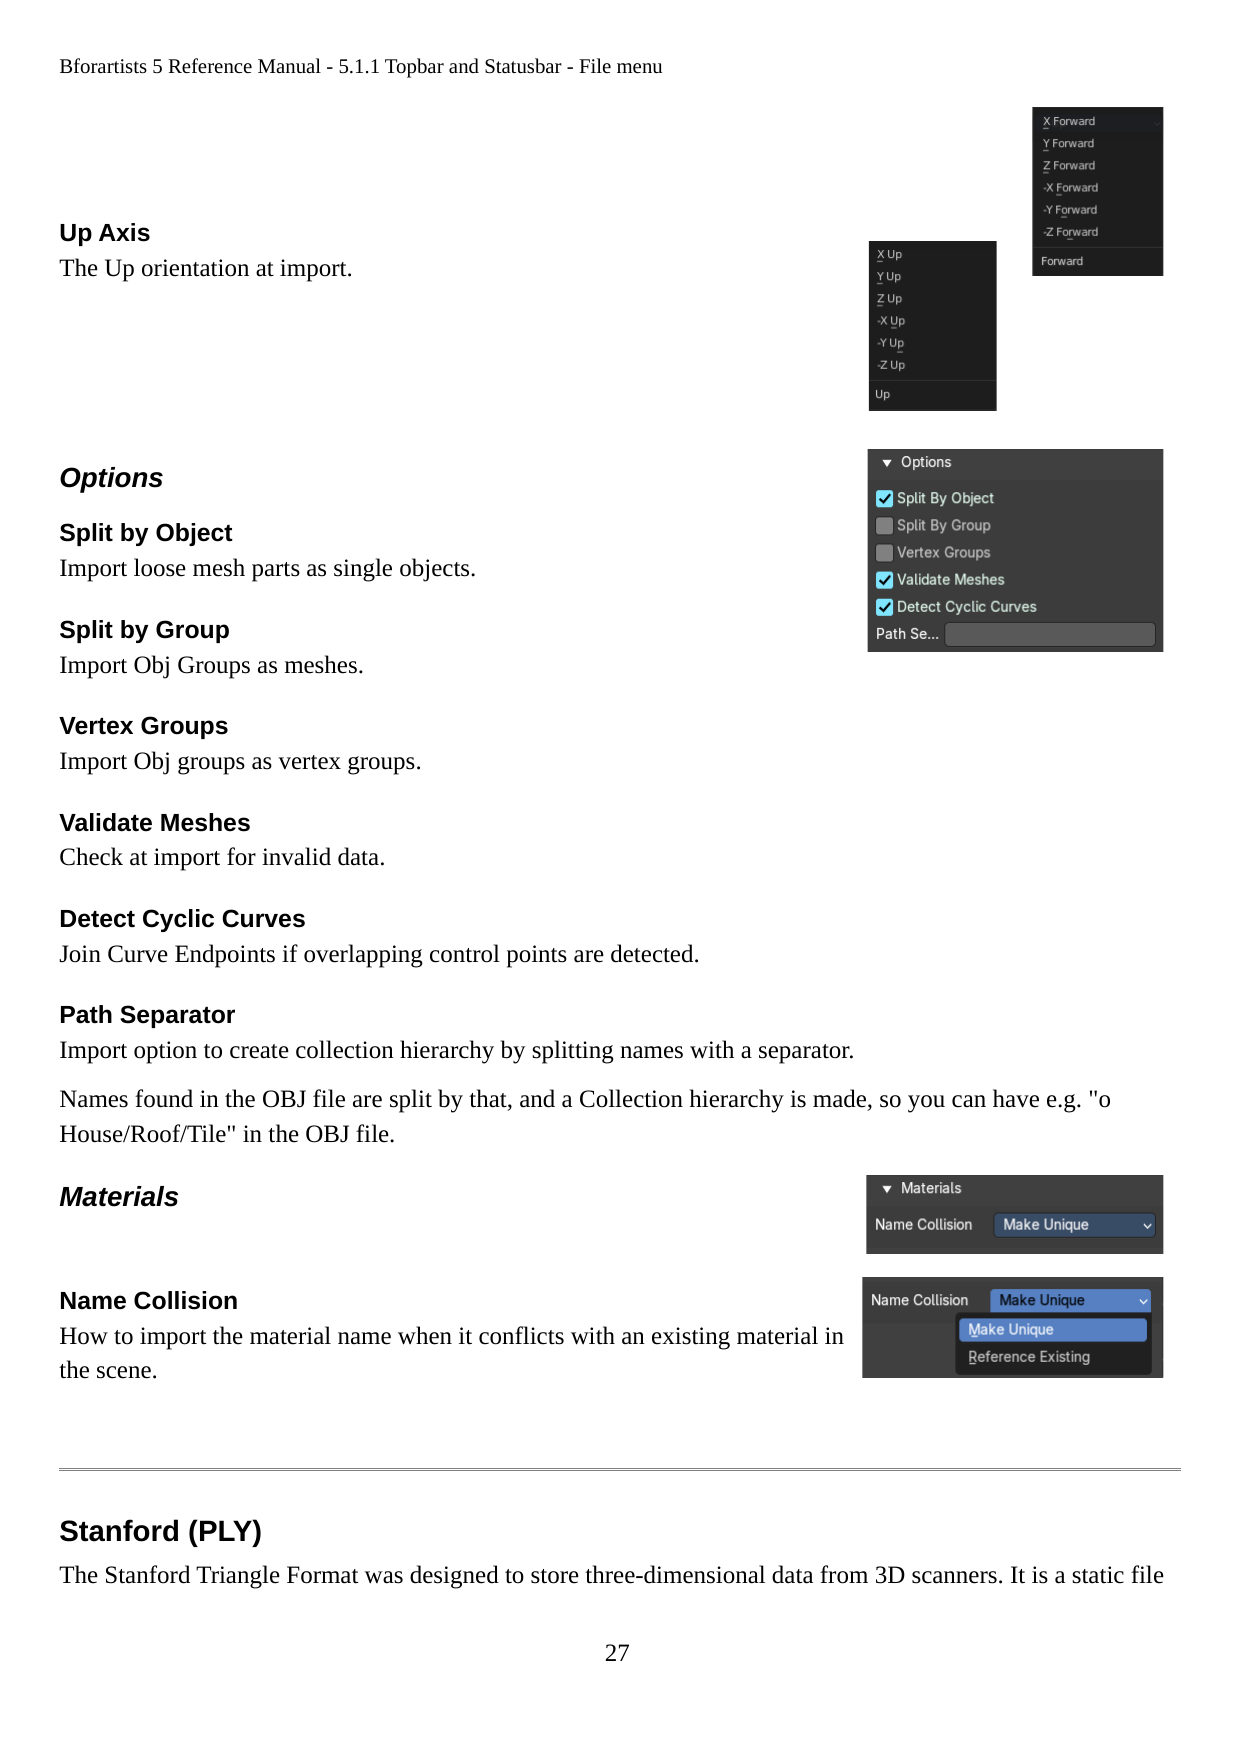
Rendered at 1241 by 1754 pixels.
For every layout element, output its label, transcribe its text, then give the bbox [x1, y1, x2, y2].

text Import Obj groups as vertex groups. [59, 746, 1181, 775]
text The Up orientation at import. [59, 253, 868, 282]
subtitle Up Axis [59, 218, 1032, 247]
text Import Obj Groups as meshes. [59, 650, 1181, 678]
subtitle Vertex Groups [59, 711, 1181, 740]
subtitle Detect Cyclic Curves [59, 904, 1181, 932]
text The Stanford Triangle Format was designed to store three-dimensional data from 3D scanners. It is a static file [59, 1561, 1181, 1589]
subtitle [1164, 218, 1181, 247]
text Import option to create collection hierarchy by splitting names with a separator. [59, 1035, 1181, 1064]
picture [1032, 107, 1164, 276]
subtitle Options [59, 462, 867, 493]
subtitle Name Collision [59, 1286, 862, 1315]
text Join Curve Endpoints if overlapping control points are detected. [59, 939, 1181, 967]
subtitle Validate Meshes [59, 808, 1181, 836]
picture [866, 1175, 1164, 1254]
subtitle [1164, 1180, 1181, 1212]
picture [862, 1277, 1164, 1378]
subtitle Stanford (PLY) [59, 1514, 1181, 1548]
picture [868, 241, 997, 411]
subtitle [1164, 615, 1181, 643]
picture [867, 449, 1164, 652]
text Names found in the OBJ file are split by that, and a Collection hierarchy is made, so you can have e.g. "o House/Roof/Tile" in the OBJ file. [59, 1084, 1181, 1147]
text Check at import for invalid data. [59, 842, 1181, 871]
subtitle Split by Object [59, 518, 867, 547]
subtitle Path Separator [59, 1000, 1181, 1029]
text Import loose mesh parts as single objects. [59, 553, 867, 582]
subtitle [1164, 1286, 1181, 1315]
text [997, 253, 1181, 282]
subtitle Materials [59, 1180, 866, 1212]
subtitle [1164, 518, 1181, 547]
text How to import the material name when it conflicts with an existing material in the scene. [59, 1321, 1181, 1384]
subtitle Split by Group [59, 615, 867, 643]
subtitle [1164, 462, 1181, 493]
